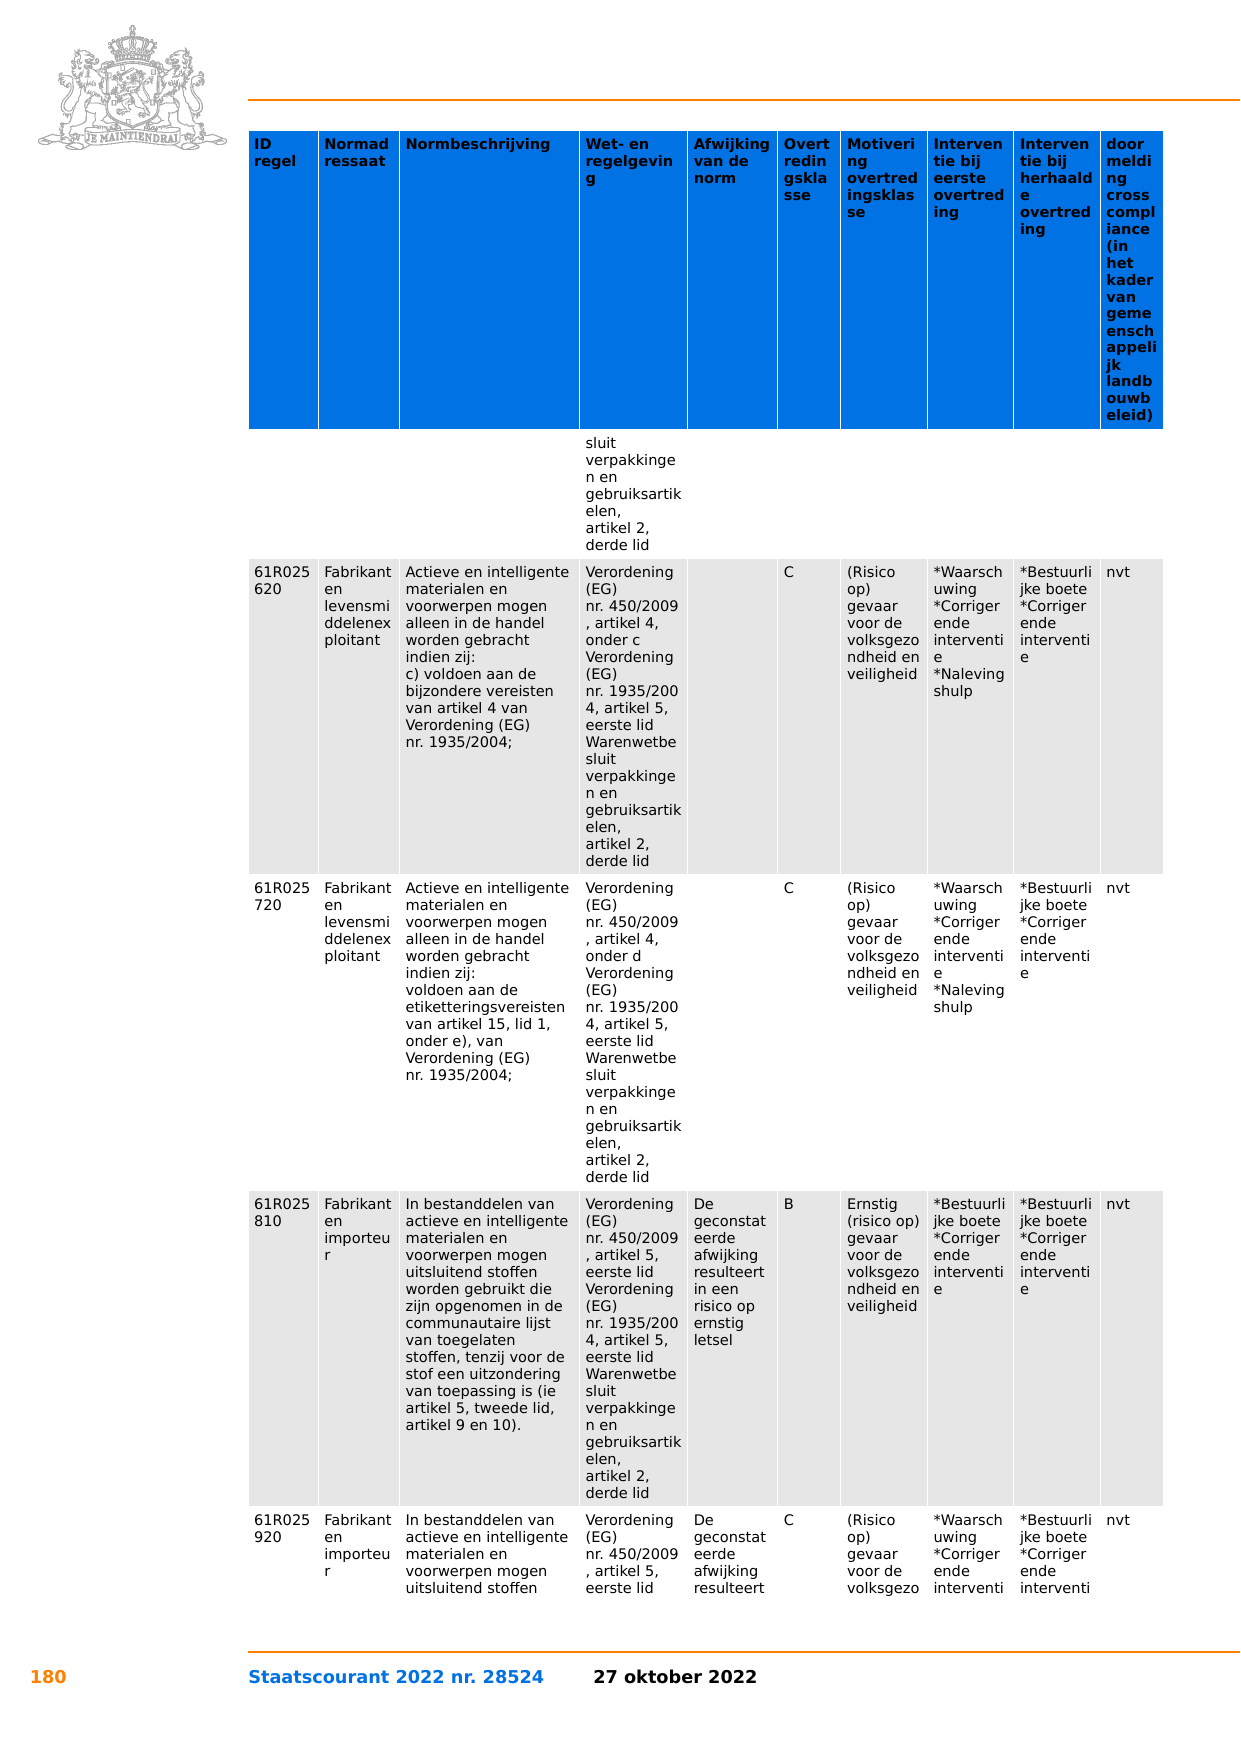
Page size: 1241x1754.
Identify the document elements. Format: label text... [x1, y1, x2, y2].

table_cell Fabrikant en levensmiddelenexploitant [319, 559, 399, 874]
table_cell C [778, 559, 840, 874]
table_cell nvt [1101, 1191, 1163, 1506]
table_cell C [778, 875, 840, 1190]
table_cell [249, 430, 318, 558]
table_cell *Bestuurlijke boete *Corrigerende interventie [928, 1191, 1013, 1506]
table_cell [1014, 430, 1100, 558]
table_cell *Waarschuwing *Corrigerende interventi [928, 1508, 1013, 1602]
table_header Interventie bij eerste overtreding [928, 131, 1013, 429]
table_cell [928, 430, 1013, 558]
table_cell [688, 559, 777, 874]
table_cell Verordening (EG) nr. 450/2009, artikel 4, onder c Verordening (EG) nr. 1935/2004, artikel 5, eerste lid Warenwetbesluit verpakkingen en gebruiksartikelen, artikel 2, derde lid [580, 559, 687, 874]
table_cell Verordening (EG) nr. 450/2009, artikel 5, eerste lid Verordening (EG) nr. 1935/2004, artikel 5, eerste lid Warenwetbesluit verpakkingen en gebruiksartikelen, artikel 2, derde lid [580, 1191, 687, 1506]
table_cell Verordening (EG) nr. 450/2009, artikel 5, eerste lid [580, 1508, 687, 1602]
table_header Normadressaat [319, 131, 399, 429]
table_cell In bestanddelen van actieve en intelligente materialen en voorwerpen mogen uitsluitend stoffen worden gebruikt die zijn opgenomen in de communautaire lijst van toegelaten stoffen, tenzij voor de stof een uitzondering van toepassing is (ie artikel 5, tweede lid, artikel 9 en 10). [400, 1191, 579, 1506]
table_cell [841, 430, 927, 558]
table_cell Actieve en intelligente materialen en voorwerpen mogen alleen in de handel worden gebracht indien zij: voldoen aan de etiketteringsvereisten van artikel 15, lid 1, onder e), van Verordening (EG) nr. 1935/2004; [400, 875, 579, 1190]
table_cell Ernstig (risico op) gevaar voor de volksgezondheid en veiligheid [841, 1191, 927, 1506]
table_cell [400, 430, 579, 558]
table_cell Fabrikant en importeur [319, 1191, 399, 1506]
table_cell nvt [1101, 1508, 1163, 1602]
table_header ID regel [249, 131, 318, 429]
table_cell (Risico op) gevaar voor de volksgezondheid en veiligheid [841, 559, 927, 874]
table_cell sluit verpakkingen en gebruiksartikelen, artikel 2, derde lid [580, 430, 687, 558]
table_cell *Bestuurlijke boete *Corrigerende interventie [1014, 1191, 1100, 1506]
table_cell [778, 430, 840, 558]
table_cell nvt [1101, 559, 1163, 874]
table_header Overtredingsklasse [778, 131, 840, 429]
table_cell 61R025720 [249, 875, 318, 1190]
table_header Afwijking van de norm [688, 131, 777, 429]
table_cell [688, 875, 777, 1190]
table_header Wet- en regelgeving [580, 131, 687, 429]
table_cell [1101, 430, 1163, 558]
table_header Motivering overtredingsklasse [841, 131, 927, 429]
table_cell *Bestuurlijke boete *Corrigerende interventie [1014, 559, 1100, 874]
table_cell 61R025920 [249, 1508, 318, 1602]
table_cell *Bestuurlijke boete *Corrigerende interventi [1014, 1508, 1100, 1602]
table_cell In bestanddelen van actieve en intelligente materialen en voorwerpen mogen uitsluitend stoffen [400, 1508, 579, 1602]
table_cell [319, 430, 399, 558]
table_cell C [778, 1508, 840, 1602]
table_cell Verordening (EG) nr. 450/2009, artikel 4, onder d Verordening (EG) nr. 1935/2004, artikel 5, eerste lid Warenwetbesluit verpakkingen en gebruiksartikelen, artikel 2, derde lid [580, 875, 687, 1190]
table_cell 61R025620 [249, 559, 318, 874]
table_cell *Waarschuwing *Corrigerende interventie *Nalevingshulp [928, 875, 1013, 1190]
table_cell B [778, 1191, 840, 1506]
table_cell Fabrikant en importeur [319, 1508, 399, 1602]
table_cell (Risico op) gevaar voor de volksgezondheid en veiligheid [841, 875, 927, 1190]
picture [38, 25, 227, 150]
table_cell *Waarschuwing *Corrigerende interventie *Nalevingshulp [928, 559, 1013, 874]
table_header Interventie bij herhaalde overtreding [1014, 131, 1100, 429]
table_cell nvt [1101, 875, 1163, 1190]
table_cell *Bestuurlijke boete *Corrigerende interventie [1014, 875, 1100, 1190]
table_header doormelding cross compliance (in het kader van gemeenschappelijk landbouwbeleid) [1101, 131, 1163, 429]
table_cell (Risico op) gevaar voor de volksgezo [841, 1508, 927, 1602]
table_cell De geconstateerde afwijking resulteert in een risico op ernstig letsel [688, 1191, 777, 1506]
table_cell Actieve en intelligente materialen en voorwerpen mogen alleen in de handel worden gebracht indien zij: c) voldoen aan de bijzondere vereisten van artikel 4 van Verordening (EG) nr. 1935/2004; [400, 559, 579, 874]
table_cell Fabrikant en levensmiddelenexploitant [319, 875, 399, 1190]
table_cell 61R025810 [249, 1191, 318, 1506]
table_cell [688, 430, 777, 558]
table_header Normbeschrijving [400, 131, 579, 429]
table_cell De geconstateerde afwijking resulteert [688, 1508, 777, 1602]
